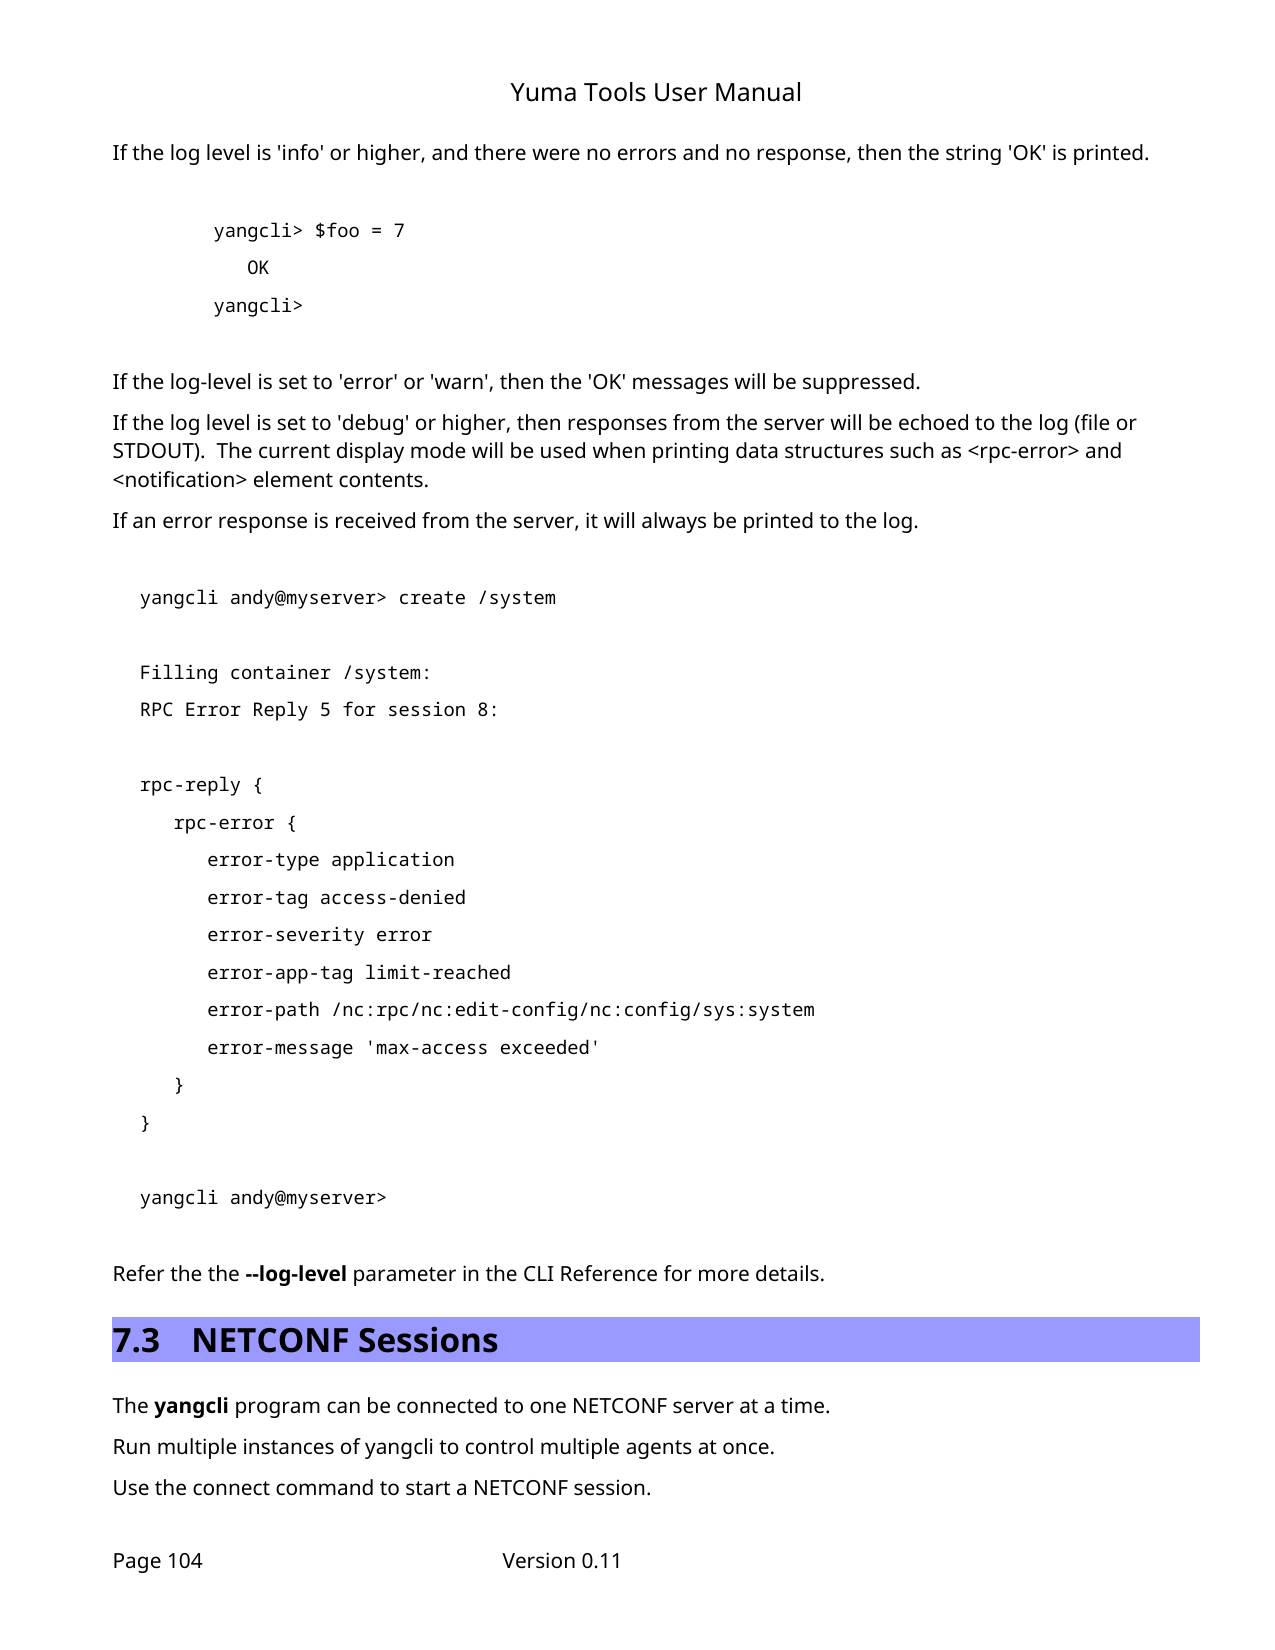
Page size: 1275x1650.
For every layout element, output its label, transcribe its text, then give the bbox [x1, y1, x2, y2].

text error-severity error [139, 922, 1200, 947]
text error-app-tag limit-reached [139, 959, 1200, 985]
text rpc-error { [139, 809, 1200, 835]
text } [139, 1109, 1200, 1135]
text } [139, 1072, 1200, 1097]
text The yangcli program can be connected to one NETCONF server at a time. [112, 1391, 1200, 1420]
text yangcli andy@myserver> create /system [139, 584, 1200, 610]
text OK [139, 254, 1200, 280]
text error-type application [139, 847, 1200, 872]
text error-message 'max-access exceeded' [139, 1034, 1200, 1060]
text yangcli andy@myserver> [139, 1184, 1200, 1210]
subtitle NETCONF Sessions [112, 1317, 1200, 1362]
text If the log level is set to 'debug' or higher, then responses from the server will be echoed to the log (file or STDOUT). The current display mode will be used when printing data structures such as <rpc-error> and <notification> element contents. [112, 408, 1200, 493]
text rpc-reply { [139, 772, 1200, 797]
text yangcli> [139, 292, 1200, 317]
text RPC Error Reply 5 for session 8: [139, 697, 1200, 722]
text yangcli> $foo = 7 [139, 217, 1200, 242]
text If the log level is 'info' or higher, and there were no errors and no response, then the string 'OK' is printed. [112, 138, 1200, 167]
text Run multiple instances of yangcli to control multiple agents at once. [112, 1432, 1200, 1461]
text Refer the the --log-level parameter in the CLI Reference for more details. [112, 1259, 1200, 1288]
text error-tag access-denied [139, 884, 1200, 910]
text error-path /nc:rpc/nc:edit-config/nc:config/sys:system [139, 997, 1200, 1022]
text If an error response is received from the server, it will always be printed to the log. [112, 506, 1200, 534]
text Use the connect command to start a NETCONF session. [112, 1473, 1200, 1502]
text If the log-level is set to 'error' or 'warn', then the 'OK' messages will be suppressed. [112, 367, 1200, 395]
text Filling container /system: [139, 659, 1200, 685]
